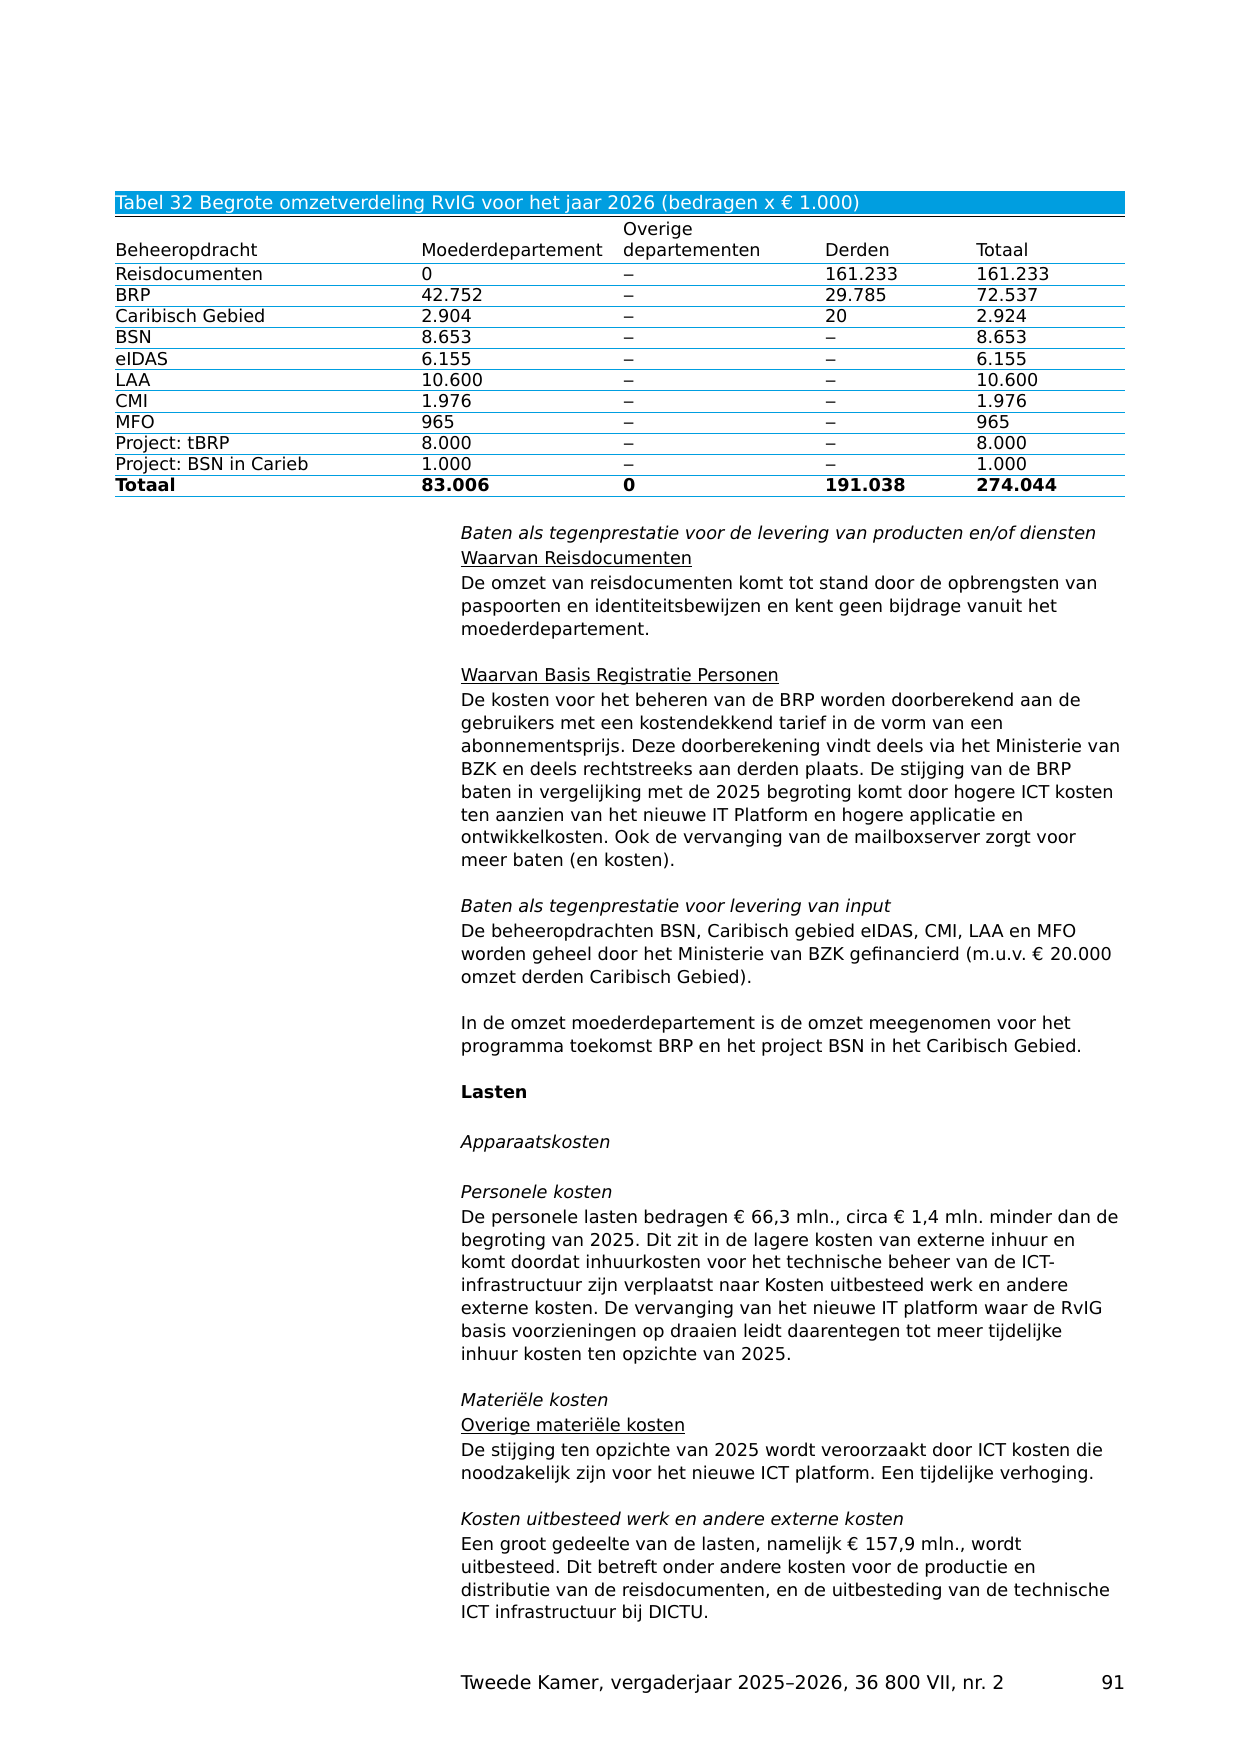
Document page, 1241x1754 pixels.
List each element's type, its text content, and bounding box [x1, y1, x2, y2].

table_cell ‒ [822, 455, 973, 475]
table_cell ‒ [620, 455, 822, 475]
table_cell ‒ [822, 370, 973, 390]
table_cell ‒ [620, 264, 822, 284]
table_cell ‒ [620, 307, 822, 327]
table_cell 0 [418, 264, 620, 284]
table_cell 10.600 [418, 370, 620, 390]
table_cell Overige departementen [620, 217, 822, 263]
table_cell 8.000 [418, 434, 620, 454]
table_cell 1.976 [973, 391, 1125, 411]
table_cell BRP [115, 286, 418, 306]
text Materiële kosten [461, 1388, 1125, 1411]
table_cell 161.233 [822, 264, 973, 284]
table_cell 191.038 [822, 476, 973, 496]
table_cell MFO [115, 413, 418, 432]
text Waarvan Reisdocumenten [461, 546, 1125, 569]
table_cell Reisdocumenten [115, 264, 418, 284]
table_cell Totaal [115, 476, 418, 496]
text De stijging ten opzichte van 2025 wordt veroorzaakt door ICT kosten die noodzakelijk zijn voor het nieuwe ICT platform. Een tijdelijke verhoging. [461, 1438, 1125, 1484]
table_cell Moederdepartement [418, 217, 620, 263]
table_cell 2.924 [973, 307, 1125, 327]
text In de omzet moederdepartement is de omzet meegenomen voor het programma toekomst BRP en het project BSN in het Caribisch Gebied. [461, 1011, 1125, 1057]
table_cell 8.653 [418, 328, 620, 348]
table_cell 1.976 [418, 391, 620, 411]
table_cell LAA [115, 370, 418, 390]
text De kosten voor het beheren van de BRP worden doorberekend aan de gebruikers met een kostendekkend tarief in de vorm van een abonnementsprijs. Deze doorberekening vindt deels via het Ministerie van BZK en deels rechtstreeks aan derden plaats. De stijging van de BRP baten in vergelijking met de 2025 begroting komt door hogere ICT kosten ten aanzien van het nieuwe IT Platform en hogere applicatie en ontwikkelkosten. Ook de vervanging van de mailboxserver zorgt voor meer baten (en kosten). [461, 688, 1125, 871]
text Overige materiële kosten [461, 1413, 1125, 1436]
text De omzet van reisdocumenten komt tot stand door de opbrengsten van paspoorten en identiteitsbewijzen en kent geen bijdrage vanuit het moederdepartement. [461, 571, 1125, 640]
table_cell ‒ [822, 413, 973, 432]
table_cell 161.233 [973, 264, 1125, 284]
table_cell 1.000 [973, 455, 1125, 475]
table_cell 42.752 [418, 286, 620, 306]
table_cell 10.600 [973, 370, 1125, 390]
table_cell ‒ [822, 434, 973, 454]
table_cell Project: BSN in Carieb [115, 455, 418, 475]
table_cell 2.904 [418, 307, 620, 327]
table_cell 8.000 [973, 434, 1125, 454]
table_cell CMI [115, 391, 418, 411]
text Lasten [461, 1080, 1125, 1103]
table_cell 965 [418, 413, 620, 432]
table_cell 6.155 [973, 349, 1125, 369]
text Waarvan Basis Registratie Personen [461, 663, 1125, 686]
text De beheeropdrachten BSN, Caribisch gebied eIDAS, CMI, LAA en MFO worden geheel door het Ministerie van BZK gefinancierd (m.u.v. € 20.000 omzet derden Caribisch Gebied). [461, 919, 1125, 988]
table_cell ‒ [620, 328, 822, 348]
text Kosten uitbesteed werk en andere externe kosten [461, 1507, 1125, 1530]
table_cell ‒ [620, 434, 822, 454]
table_cell ‒ [822, 328, 973, 348]
table_cell ‒ [620, 413, 822, 432]
table_cell BSN [115, 328, 418, 348]
text Personele kosten [461, 1180, 1125, 1203]
table_cell 29.785 [822, 286, 973, 306]
table_cell Totaal [973, 217, 1125, 263]
table_cell ‒ [620, 349, 822, 369]
text Een groot gedeelte van de lasten, namelijk € 157,9 mln., wordt uitbesteed. Dit betreft onder andere kosten voor de productie en distributie van de reisdocumenten, en de uitbesteding van de technische ICT infrastructuur bij DICTU. [461, 1532, 1125, 1623]
table_cell Project: tBRP [115, 434, 418, 454]
table_cell 274.044 [973, 476, 1125, 496]
table_cell 72.537 [973, 286, 1125, 306]
table_cell 6.155 [418, 349, 620, 369]
text Apparaatskosten [461, 1130, 1125, 1153]
table_cell 1.000 [418, 455, 620, 475]
table_cell ‒ [620, 370, 822, 390]
table_cell ‒ [620, 286, 822, 306]
text Baten als tegenprestatie voor de levering van producten en/of diensten [461, 521, 1125, 544]
table_cell 0 [620, 476, 822, 496]
table_cell 20 [822, 307, 973, 327]
text De personele lasten bedragen € 66,3 mln., circa € 1,4 mln. minder dan de begroting van 2025. Dit zit in de lagere kosten van externe inhuur en komt doordat inhuurkosten voor het technische beheer van de ICT-infrastructuur zijn verplaatst naar Kosten uitbesteed werk en andere externe kosten. De vervanging van het nieuwe IT platform waar de RvIG basis voorzieningen op draaien leidt daarentegen tot meer tijdelijke inhuur kosten ten opzichte van 2025. [461, 1205, 1125, 1365]
table_cell 8.653 [973, 328, 1125, 348]
table_cell 83.006 [418, 476, 620, 496]
table_cell ‒ [822, 349, 973, 369]
table_cell Derden [822, 217, 973, 263]
text Baten als tegenprestatie voor levering van input [461, 894, 1125, 917]
table_cell 965 [973, 413, 1125, 432]
table_cell eIDAS [115, 349, 418, 369]
table_cell Beheeropdracht [115, 217, 418, 263]
table_cell Caribisch Gebied [115, 307, 418, 327]
table_cell ‒ [620, 391, 822, 411]
table_cell ‒ [822, 391, 973, 411]
